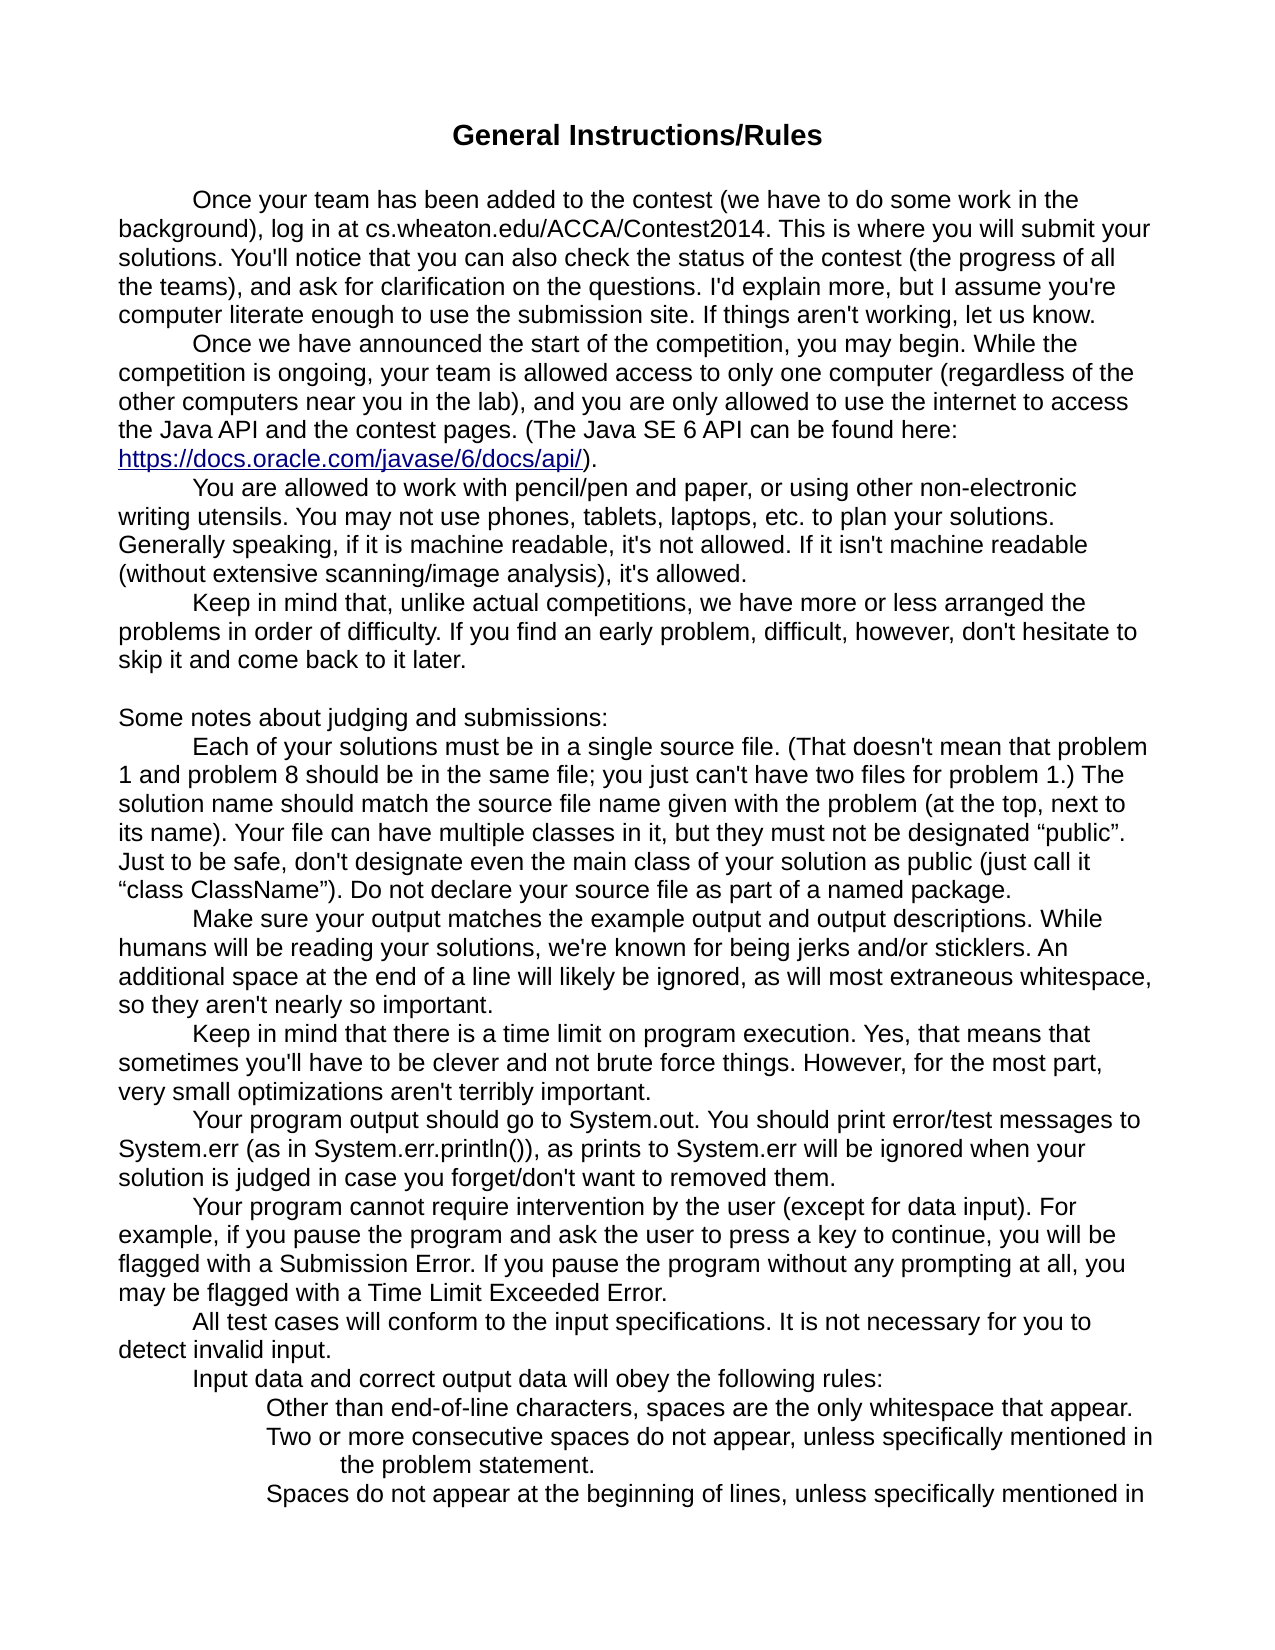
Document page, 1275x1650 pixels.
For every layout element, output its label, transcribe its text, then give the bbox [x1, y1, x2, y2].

text Keep in mind that there is a time limit on program execution. Yes, that means that sometimes you'll have to be clever and not brute force things. However, for the most part, very small optimizations aren't terribly important. [118, 1019, 1157, 1105]
text Your program cannot require intervention by the user (except for data input). For example, if you pause the program and ask the user to press a key to continue, you will be flagged with a Submission Error. If you pause the program without any prompting at all, you may be flagged with a Time Limit Exceeded Error. [118, 1191, 1157, 1306]
text You are allowed to work with pencil/pen and paper, or using other non-electronic writing utensils. You may not use phones, tablets, laptops, etc. to plan your solutions. Generally speaking, if it is machine readable, it's not allowed. If it isn't machine readable (without extensive scanning/image analysis), it's allowed. [118, 473, 1157, 588]
text Each of your solutions must be in a single source file. (That doesn't mean that problem 1 and problem 8 should be in the same file; you just can't have two files for problem 1.) The solution name should match the source file name given with the problem (at the top, next to its name). Your file can have multiple classes in it, but they must not be designated “public”. Just to be safe, don't designate even the main class of your solution as public (just call it “class ClassName”). Do not declare your source file as part of a named package. [118, 731, 1157, 904]
text Keep in mind that, unlike actual competitions, we have more or less arranged the problems in order of difficulty. If you find an early problem, difficult, however, don't hesitate to skip it and come back to it later. [118, 588, 1157, 674]
text Some notes about judging and submissions: [118, 703, 1157, 731]
text All test cases will conform to the input specifications. It is not necessary for you to detect invalid input. [118, 1306, 1157, 1364]
text Input data and correct output data will obey the following rules: [118, 1364, 1157, 1393]
text Two or more consecutive spaces do not appear, unless specifically mentioned in the problem statement. [118, 1421, 1157, 1479]
text Once your team has been added to the contest (we have to do some work in the background), log in at cs.wheaton.edu/ACCA/Contest2014. This is where you will submit your solutions. You'll notice that you can also check the status of the contest (the progress of all the teams), and ask for clarification on the questions. I'd explain more, but I assume you're computer literate enough to use the submission site. If things aren't working, let us know. [118, 185, 1157, 329]
text Spaces do not appear at the beginning of lines, unless specifically mentioned in [118, 1479, 1157, 1508]
text Other than end-of-line characters, spaces are the only whitespace that appear. [118, 1393, 1157, 1421]
text Once we have announced the start of the competition, you may begin. While the competition is ongoing, your team is allowed access to only one computer (regardless of the other computers near you in the lab), and you are only allowed to use the internet to access the Java API and the contest pages. (The Java SE 6 API can be found here: https://docs.oracle.com/javase/6/docs/api/). [118, 329, 1157, 473]
text Make sure your output matches the example output and output descriptions. While humans will be reading your solutions, we're known for being jerks and/or sticklers. An additional space at the end of a line will likely be ignored, as will most extraneous whitespace, so they aren't nearly so important. [118, 904, 1157, 1019]
text General Instructions/Rules [118, 118, 1157, 152]
text Your program output should go to System.out. You should print error/test messages to System.err (as in System.err.println()), as prints to System.err will be ignored when your solution is judged in case you forget/don't want to removed them. [118, 1105, 1157, 1191]
